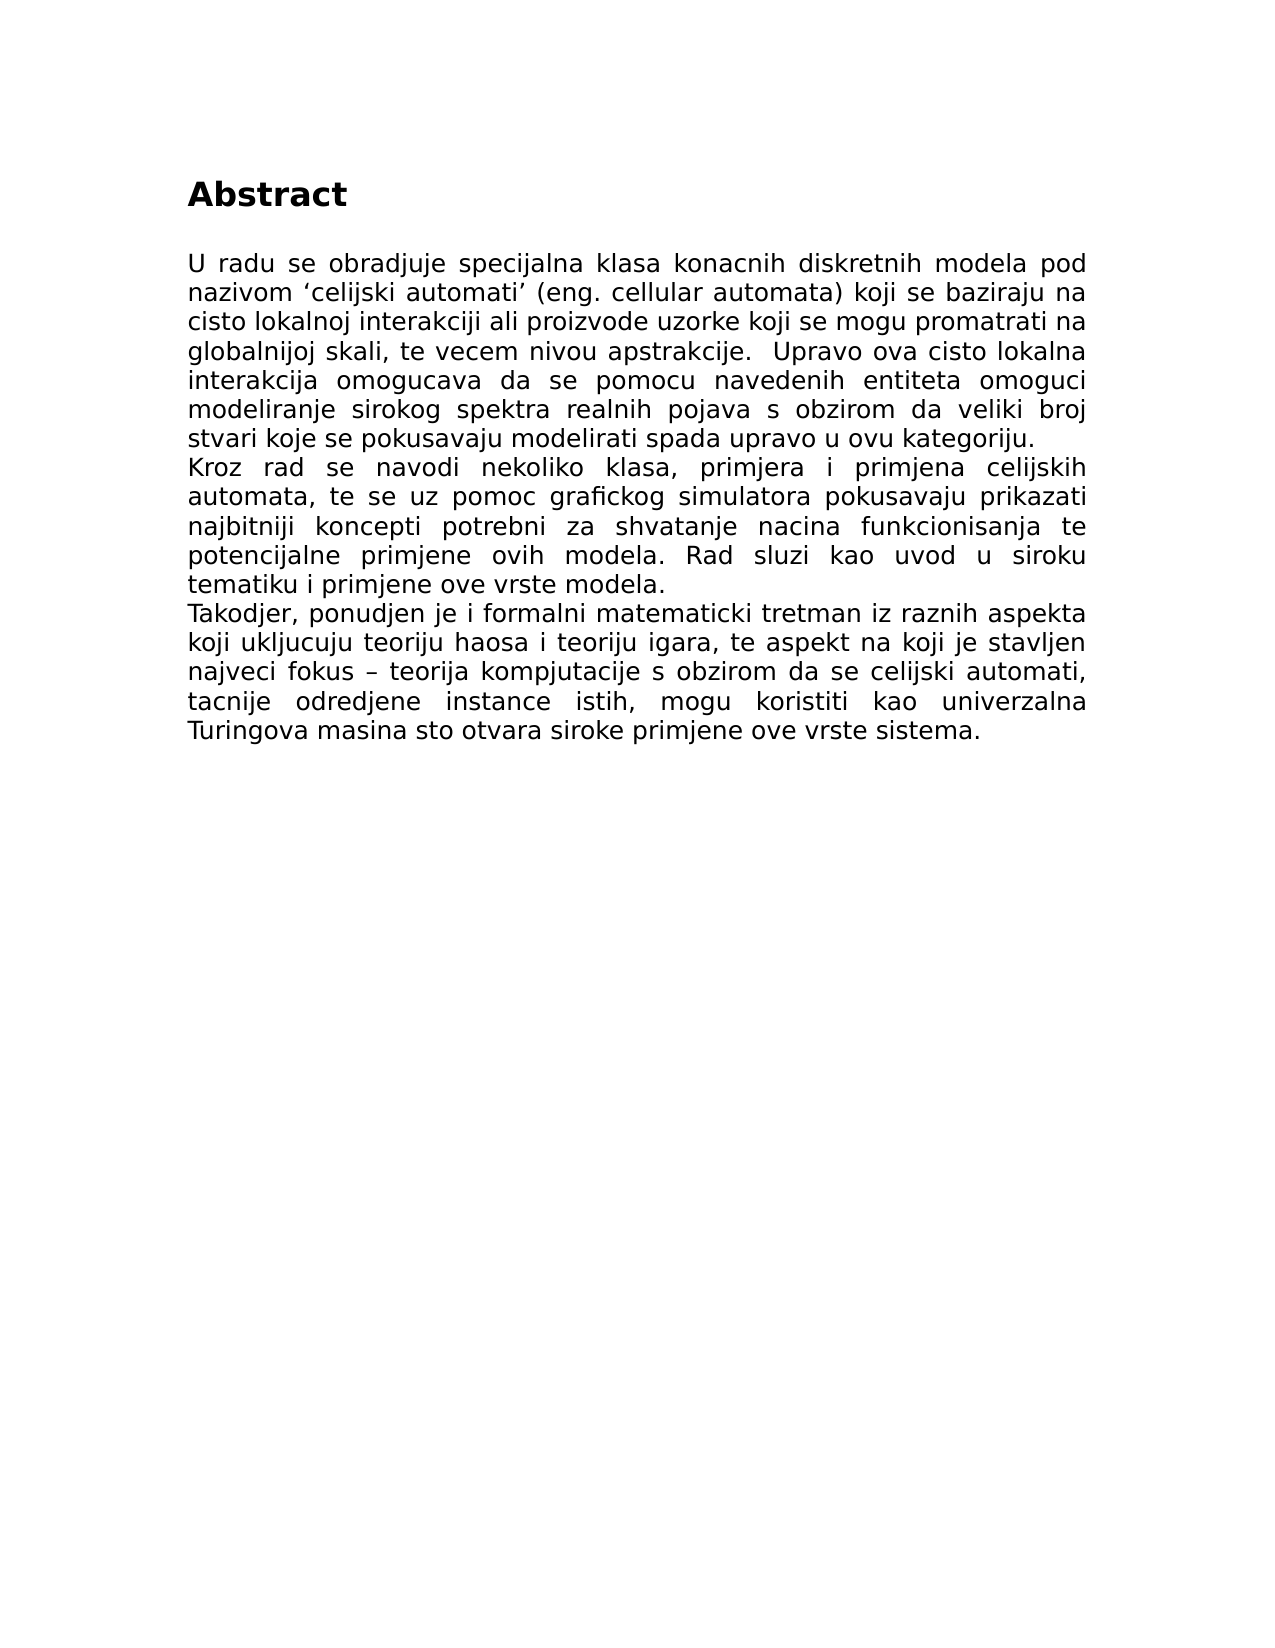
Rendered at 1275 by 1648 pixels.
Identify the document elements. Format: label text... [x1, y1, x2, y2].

text U radu se obradjuje specijalna klasa konacnih diskretnih modela pod nazivom ‘celijski automati’ (eng. cellular automata) koji se baziraju na cisto lokalnoj interakciji ali proizvode uzorke koji se mogu promatrati na globalnijoj skali, te vecem nivou apstrakcije. Upravo ova cisto lokalna interakcija omogucava da se pomocu navedenih entiteta omoguci modeliranje sirokog spektra realnih pojava s obzirom da veliki broj stvari koje se pokusavaju modelirati spada upravo u ovu kategoriju. [187, 249, 1088, 453]
subtitle Abstract [187, 175, 1088, 214]
text Kroz rad se navodi nekoliko klasa, primjera i primjena celijskih automata, te se uz pomoc grafickog simulatora pokusavaju prikazati najbitniji koncepti potrebni za shvatanje nacina funkcionisanja te potencijalne primjene ovih modela. Rad sluzi kao uvod u siroku tematiku i primjene ove vrste modela. [187, 453, 1088, 599]
text Takodjer, ponudjen je i formalni matematicki tretman iz raznih aspekta koji ukljucuju teoriju haosa i teoriju igara, te aspekt na koji je stavljen najveci fokus – teorija kompjutacije s obzirom da se celijski automati, tacnije odredjene instance istih, mogu koristiti kao univerzalna Turingova masina sto otvara siroke primjene ove vrste sistema. [187, 599, 1088, 745]
